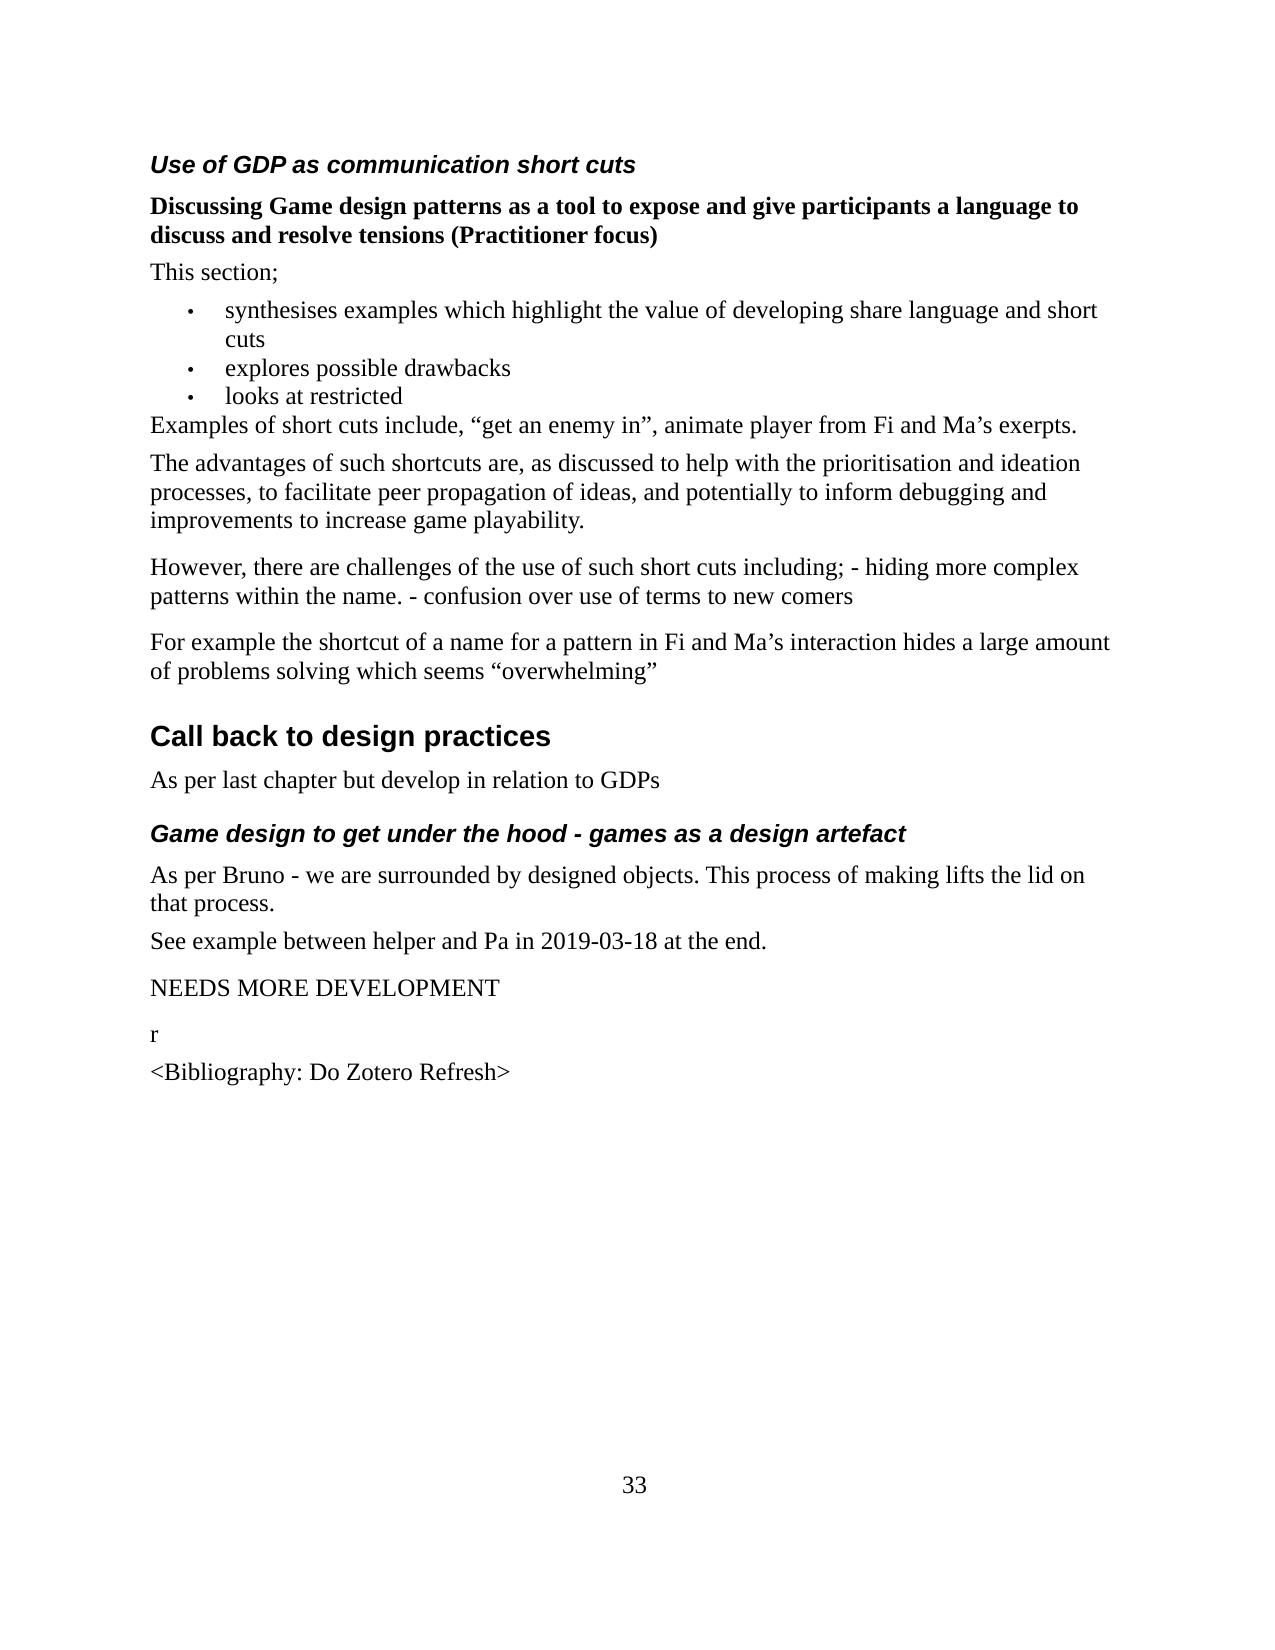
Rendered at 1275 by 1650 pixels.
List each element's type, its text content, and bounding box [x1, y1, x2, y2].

list explores possible drawbacks [187, 353, 1125, 381]
text However, there are challenges of the use of such short cuts including; - hiding more complex patterns within the name. - confusion over use of terms to new comers [150, 552, 1125, 609]
text r [150, 1019, 1125, 1048]
text This section; [150, 257, 1125, 286]
text Discussing Game design patterns as a tool to expose and give participants a language to discuss and resolve tensions (Practitioner focus) [150, 191, 1125, 248]
text As per Bruno - we are surrounded by designed objects. This process of making lifts the lid on that process. [150, 860, 1125, 917]
text The advantages of such shortcuts are, as discussed to help with the prioritisation and ideation processes, to facilitate peer propagation of ideas, and potentially to inform debugging and improvements to increase game playability. [150, 448, 1125, 534]
text Examples of short cuts include, “get an enemy in”, animate player from Fi and Ma’s exerpts. [150, 410, 1125, 439]
text As per last chapter but develop in relation to GDPs [150, 765, 1125, 794]
subtitle Use of GDP as communication short cuts [150, 150, 1125, 178]
list looks at restricted [187, 381, 1125, 410]
text See example between helper and Pa in 2019-03-18 at the end. [150, 926, 1125, 955]
subtitle Call back to design practices [150, 719, 1125, 752]
text NEEDS MORE DEVELOPMENT [150, 973, 1125, 1002]
list synthesises examples which highlight the value of developing share language and short cuts [187, 295, 1125, 353]
text For example the shortcut of a name for a pattern in Fi and Ma’s interaction hides a large amount of problems solving which seems “overwhelming” [150, 627, 1125, 685]
subtitle Game design to get under the hood - games as a design artefact [150, 819, 1125, 847]
text <Bibliography: Do Zotero Refresh> [150, 1057, 1125, 1086]
